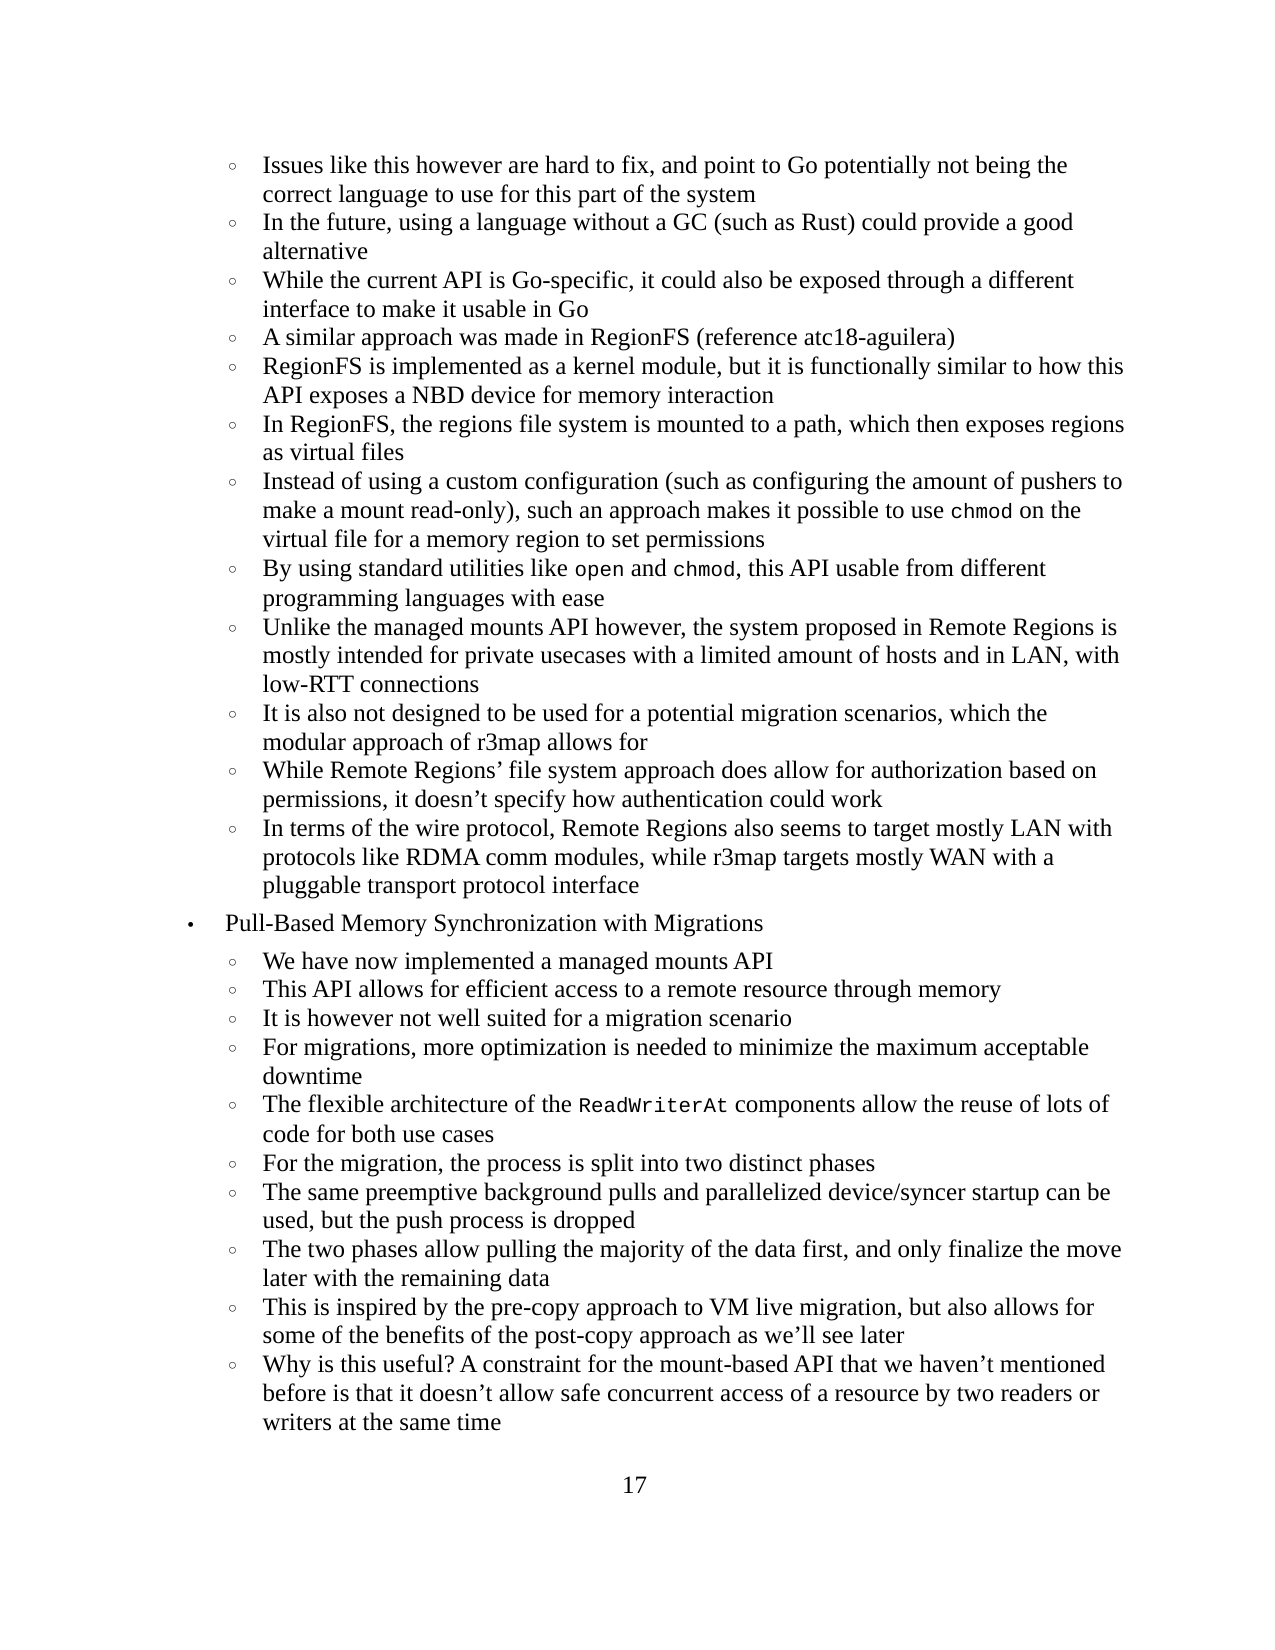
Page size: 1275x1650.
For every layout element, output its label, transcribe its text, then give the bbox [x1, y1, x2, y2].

list A similar approach was made in RegionFS (reference atc18-aguilera) [225, 322, 1125, 351]
list While the current API is Go-specific, it could also be exposed through a different interface to make it usable in Go [225, 265, 1125, 322]
list For the migration, the process is split into two distinct phases [225, 1148, 1125, 1177]
list The flexible architecture of the ReadWriterAt components allow the reuse of lots of code for both use cases [225, 1089, 1125, 1148]
list It is also not designed to be used for a potential migration scenarios, which the modular approach of r3map allows for [225, 698, 1125, 755]
list In the future, using a language without a GC (such as Rust) could provide a good alternative [225, 207, 1125, 265]
list In terms of the wire protocol, Remote Regions also seems to target mostly LAN with protocols like RDMA comm modules, while r3map targets mostly WAN with a pluggable transport protocol interface [225, 813, 1125, 899]
list The two phases allow pulling the majority of the data first, and only finalize the move later with the remaining data [225, 1234, 1125, 1292]
list RegionFS is implemented as a kernel module, but it is functionally similar to how this API exposes a NBD device for memory interaction [225, 351, 1125, 409]
list Pull-Based Memory Synchronization with Migrations [187, 908, 1125, 937]
list Instead of using a custom configuration (such as configuring the amount of pushers to make a mount read-only), such an approach makes it possible to use chmod on the virtual file for a memory region to set permissions [225, 466, 1125, 553]
list Issues like this however are hard to fix, and point to Go potentially not being the correct language to use for this part of the system [225, 150, 1125, 207]
list For migrations, more optimization is needed to minimize the maximum acceptable downtime [225, 1032, 1125, 1089]
list This is inspired by the pre-copy approach to VM live migration, but also allows for some of the benefits of the post-copy approach as we’ll see later [225, 1292, 1125, 1349]
list Unlike the managed mounts API however, the system proposed in Remote Regions is mostly intended for private usecases with a limited amount of hosts and in LAN, with low-RTT connections [225, 612, 1125, 698]
list While Remote Regions’ file system approach does allow for authorization based on permissions, it doesn’t specify how authentication could work [225, 755, 1125, 813]
list It is however not well suited for a migration scenario [225, 1003, 1125, 1032]
list In RegionFS, the regions file system is mounted to a path, which then exposes regions as virtual files [225, 409, 1125, 466]
list We have now implemented a managed mounts API [225, 946, 1125, 974]
list The same preemptive background pulls and parallelized device/syncer startup can be used, but the push process is dropped [225, 1177, 1125, 1234]
list By using standard utilities like open and chmod, this API usable from different programming languages with ease [225, 553, 1125, 612]
list Why is this useful? A constraint for the mount-based API that we haven’t mentioned before is that it doesn’t allow safe concurrent access of a resource by two readers or writers at the same time [225, 1349, 1125, 1435]
list This API allows for efficient access to a remote resource through memory [225, 974, 1125, 1003]
